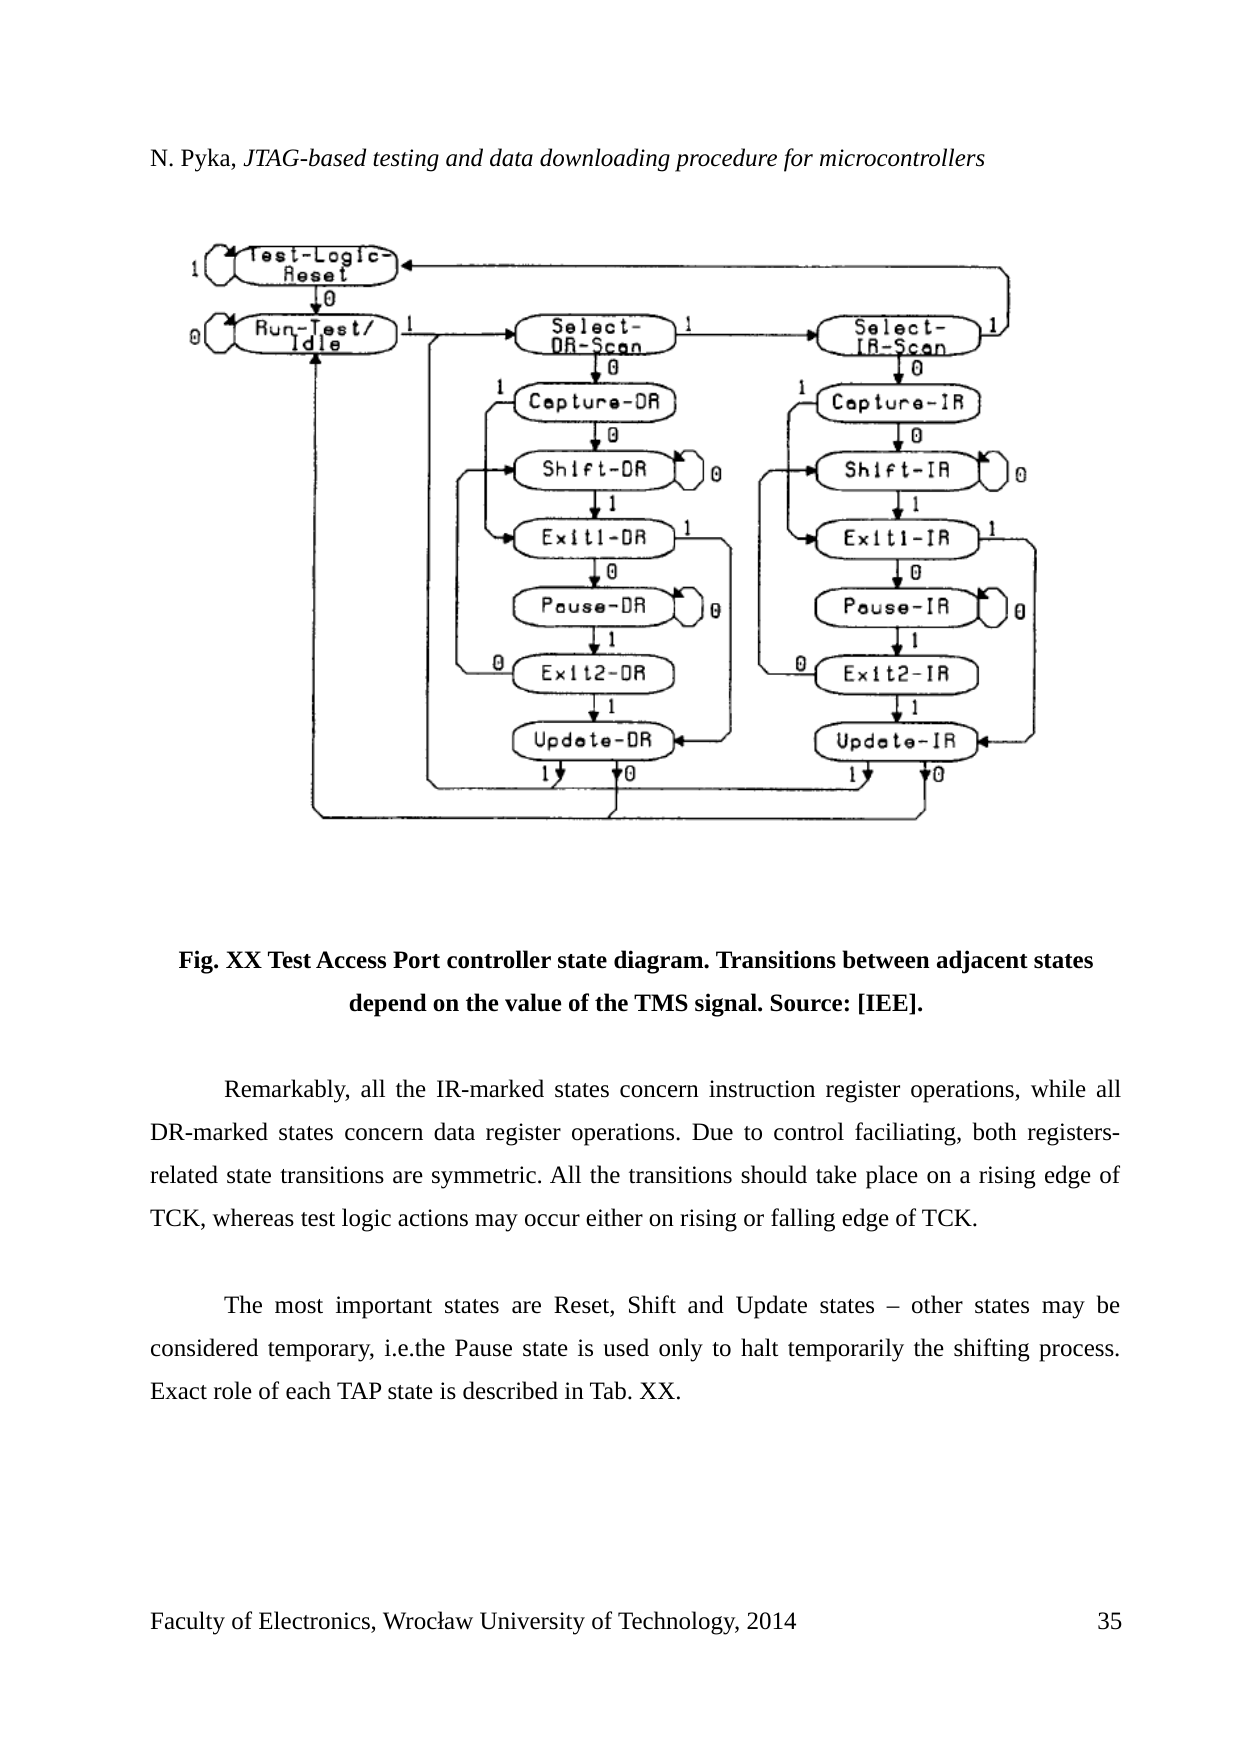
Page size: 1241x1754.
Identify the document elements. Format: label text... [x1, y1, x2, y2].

text Fig. XX Test Access Port controller state diagram. Transitions between adjacent states depend on the value of the TMS signal. Source: [IEE]. [150, 945, 1122, 1017]
picture [153, 213, 1083, 844]
text Remarkably, all the IR-marked states concern instruction register operations, while all DR-marked states concern data register operations. Due to control faciliating, both registers-related state transitions are symmetric. All the transitions should take place on a rising edge of TCK, whereas test logic actions may occur either on rising or falling edge of TCK. [150, 1074, 1122, 1232]
text The most important states are Reset, Shift and Update states – other states may be considered temporary, i.e.the Pause state is used only to halt temporarily the shifting process. Exact role of each TAP state is described in Tab. XX. [150, 1290, 1122, 1405]
